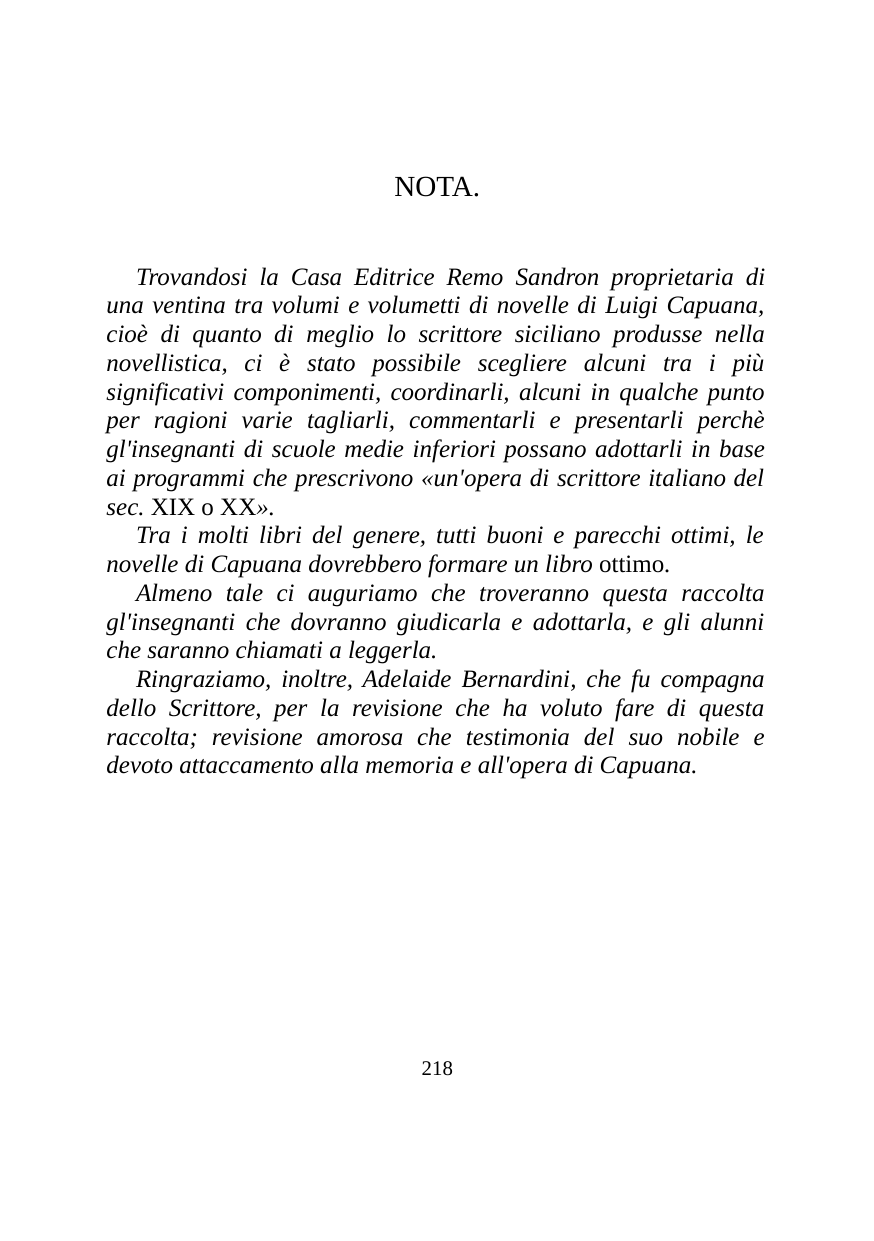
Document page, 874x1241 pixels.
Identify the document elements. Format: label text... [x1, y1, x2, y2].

text Ringraziamo, inoltre, Adelaide Bernardini, che fu compagna dello Scrittore, per la revisione che ha voluto fare di questa raccolta; revisione amorosa che testimonia del suo nobile e devoto attaccamento alla memoria e all'opera di Capuana. [106, 664, 768, 779]
text Tra i molti libri del genere, tutti buoni e parecchi ottimi, le novelle di Capuana dovrebbero formare un libro ottimo. [106, 521, 768, 578]
subtitle NOTA. [106, 169, 768, 203]
text Almeno tale ci auguriamo che troveranno questa raccolta gl'insegnanti che dovranno giudicarla e adottarla, e gli alunni che saranno chiamati a leggerla. [106, 578, 768, 664]
text Trovandosi la Casa Editrice Remo Sandron proprietaria di una ventina tra volumi e volumetti di novelle di Luigi Capuana, cioè di quanto di meglio lo scrittore siciliano produsse nella novellistica, ci è stato possibile scegliere alcuni tra i più significativi componimenti, coordinarli, alcuni in qualche punto per ragioni varie tagliarli, commentarli e presentarli perchè gl'insegnanti di scuole medie inferiori possano adottarli in base ai programmi che prescrivono «un'opera di scrittore italiano del sec. XIX o XX». [106, 262, 768, 521]
